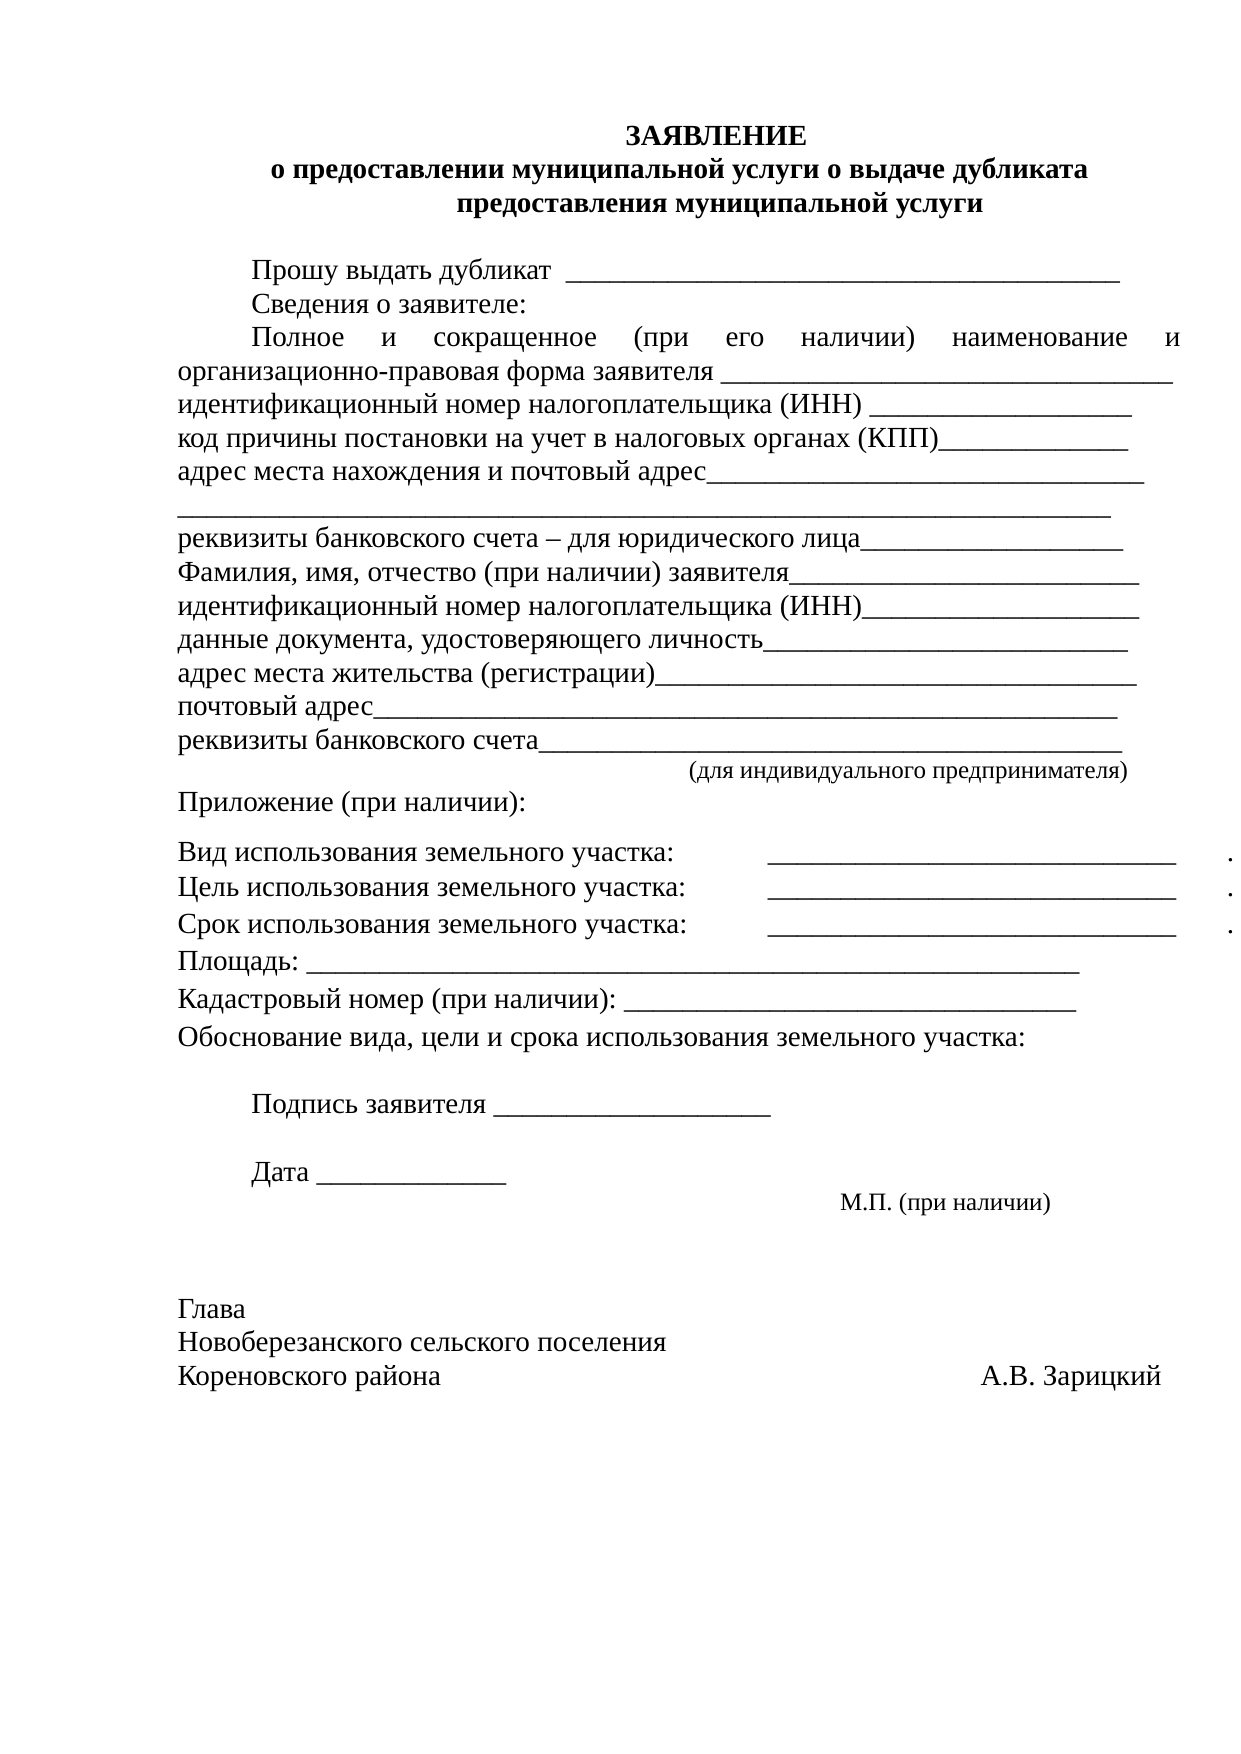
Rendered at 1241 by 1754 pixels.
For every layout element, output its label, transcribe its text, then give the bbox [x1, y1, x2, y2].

text Кореновского района А.В. Зарицкий [177, 1358, 1181, 1391]
text код причины постановки на учет в налоговых органах (КПП)_____________ [177, 420, 1181, 453]
table_header [679, 1459, 1192, 1626]
text Полное и сокращенное (при его наличии) наименование и организационно-правовая форма заявителя _______________________________ [177, 319, 1181, 386]
table_header . [1193, 818, 1229, 867]
text Дата _____________ [177, 1154, 1181, 1187]
text адрес места жительства (регистрации)_________________________________ [177, 655, 1181, 688]
text почтовый адрес___________________________________________________ [177, 688, 1181, 722]
text М.П. (при наличии) [177, 1187, 1181, 1216]
table_cell Цель использования земельного участка: [174, 867, 765, 903]
text ________________________________________________________________ [177, 487, 1181, 521]
text Прошу выдать дубликат ______________________________________ [177, 252, 1181, 286]
text реквизиты банковского счета – для юридического лица__________________ [177, 521, 1181, 554]
text Подпись заявителя ___________________ [177, 1087, 1181, 1120]
table_header ____________________________ [765, 818, 1193, 867]
text Глава [177, 1291, 1181, 1324]
text идентификационный номер налогоплательщика (ИНН)___________________ [177, 588, 1181, 621]
text ЗАЯВЛЕНИЕ о предоставлении муниципальной услуги о выдаче дубликата [177, 118, 1181, 185]
text Обоснование вида, цели и срока использования земельного участка: [177, 1019, 1181, 1053]
text Фамилия, имя, отчество (при наличии) заявителя________________________ [177, 554, 1181, 588]
text Сведения о заявителе: [177, 286, 1181, 319]
text реквизиты банковского счета________________________________________ [177, 722, 1181, 755]
table_cell [1193, 977, 1229, 1019]
table_cell . [1193, 867, 1229, 903]
table_cell [1193, 940, 1229, 977]
text данные документа, удостоверяющего личность_________________________ [177, 621, 1181, 655]
table_cell . [1193, 903, 1229, 940]
table_cell ____________________________ [765, 903, 1193, 940]
table_header [166, 1459, 679, 1626]
text предоставления муниципальной услуги [177, 185, 1181, 219]
table_cell Срок использования земельного участка: [174, 903, 765, 940]
table_cell Площадь: _____________________________________________________ [174, 940, 1193, 977]
text Приложение (при наличии): [177, 784, 1181, 818]
text адрес места нахождения и почтовый адрес______________________________ [177, 453, 1181, 487]
text идентификационный номер налогоплательщика (ИНН) __________________ [177, 386, 1181, 420]
table_cell ____________________________ [765, 867, 1193, 903]
table_cell Кадастровый номер (при наличии): _______________________________ [174, 977, 1193, 1019]
text (для индивидуального предпринимателя) [177, 755, 1181, 784]
text Новоберезанского сельского поселения [177, 1324, 1181, 1358]
table_header Вид использования земельного участка: [174, 818, 765, 867]
